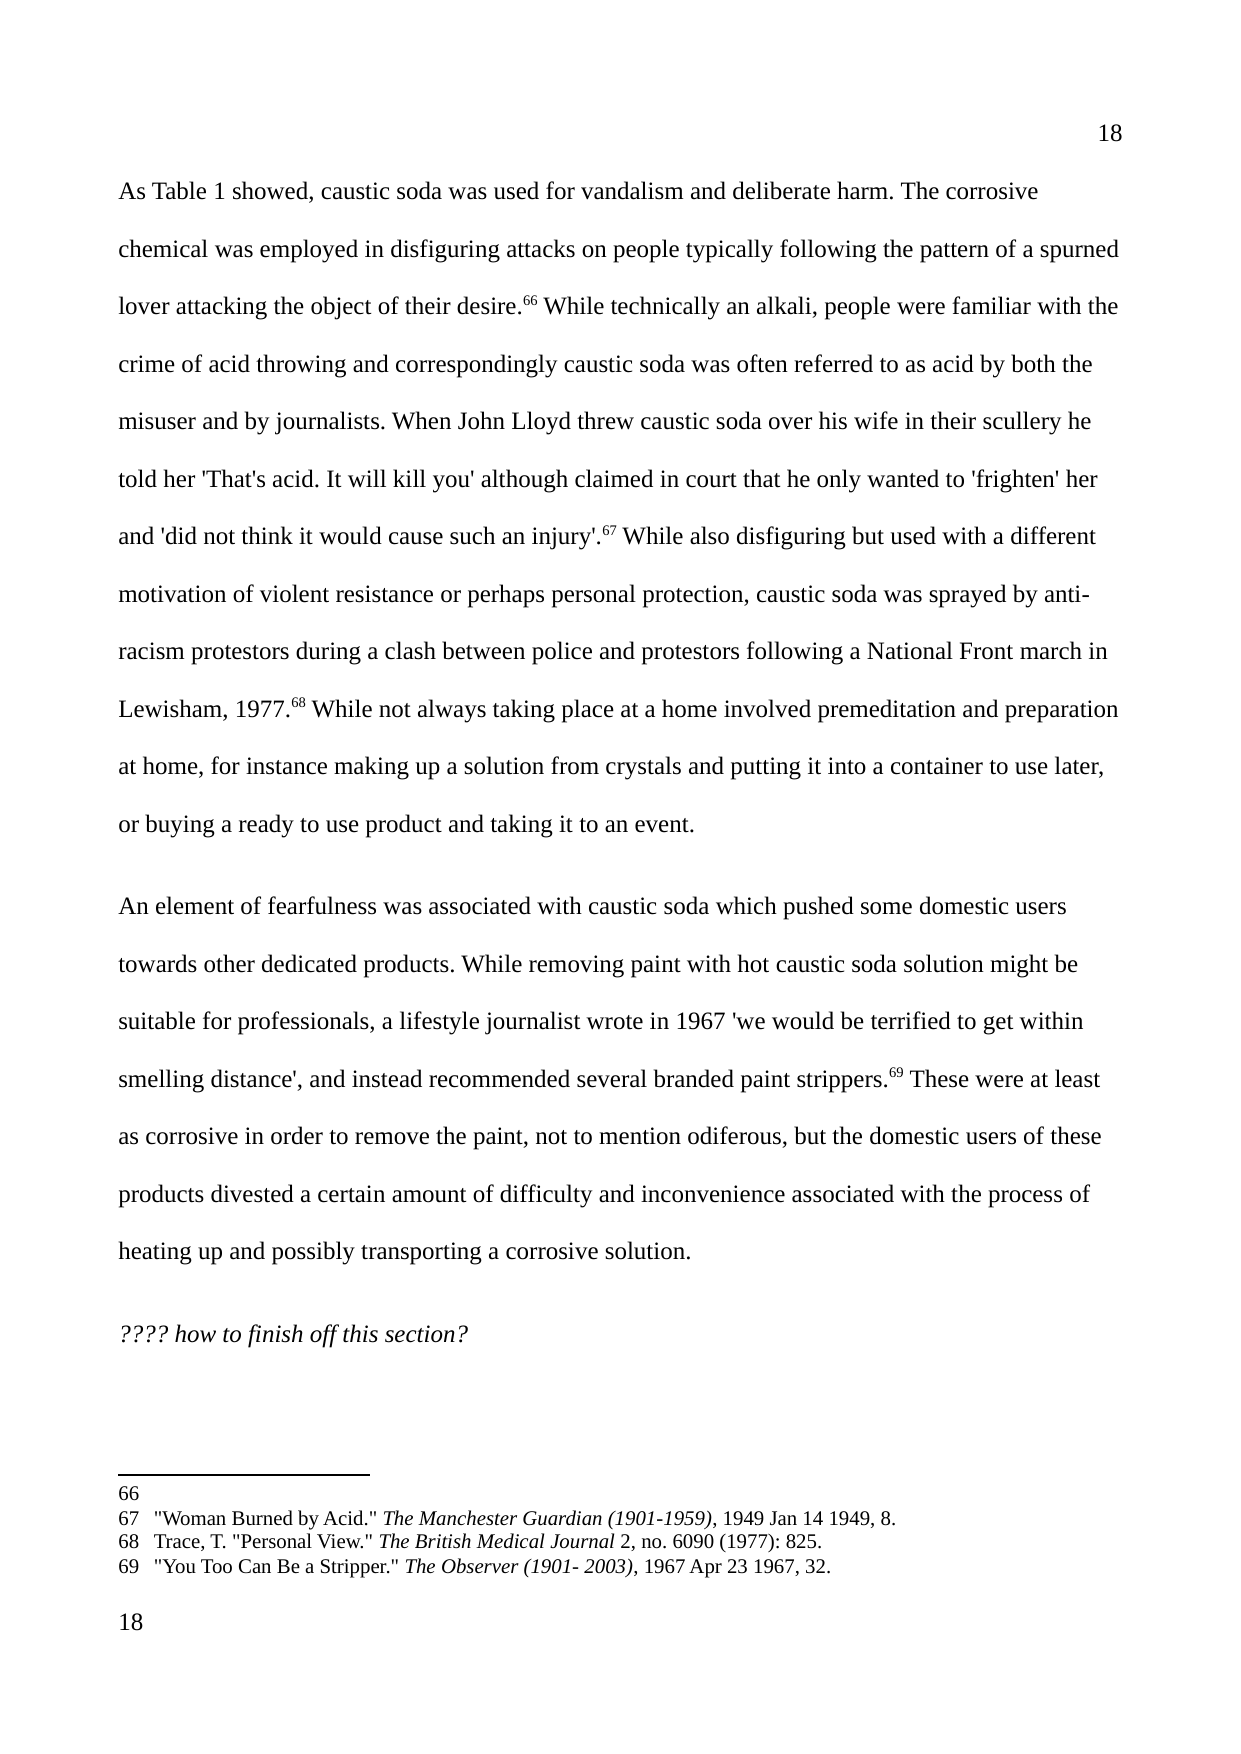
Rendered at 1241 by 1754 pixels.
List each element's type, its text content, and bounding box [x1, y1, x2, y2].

text As Table 1 showed, caustic soda was used for vandalism and deliberate harm. The corrosive chemical was employed in disfiguring attacks on people typically following the pattern of a spurned lover attacking the object of their desire. While technically an alkali, people were familiar with the crime of acid throwing and correspondingly caustic soda was often referred to as acid by both the misuser and by journalists. When John Lloyd threw caustic soda over his wife in their scullery he told her 'That's acid. It will kill you' although claimed in court that he only wanted to 'frighten' her and 'did not think it would cause such an injury'. While also disfiguring but used with a different motivation of violent resistance or perhaps personal protection, caustic soda was sprayed by anti-racism protestors during a clash between police and protestors following a National Front march in Lewisham, 1977. While not always taking place at a home involved premeditation and preparation at home, for instance making up a solution from crystals and putting it into a container to use later, or buying a ready to use product and taking it to an event. [118, 176, 1122, 838]
text An element of fearfulness was associated with caustic soda which pushed some domestic users towards other dedicated products. While removing paint with hot caustic soda solution might be suitable for professionals, a lifestyle journalist wrote in 1967 'we would be terrified to get within smelling distance', and instead recommended several branded paint strippers. These were at least as corrosive in order to remove the paint, not to mention odiferous, but the domestic users of these products divested a certain amount of difficulty and inconvenience associated with the process of heating up and possibly transporting a corrosive solution. [118, 891, 1122, 1265]
text "You Too Can Be a Stripper." The Observer (1901- 2003), 1967 Apr 23 1967, 32. [118, 1553, 1122, 1578]
text "Woman Burned by Acid." The Manchester Guardian (1901-1959), 1949 Jan 14 1949, 8. [118, 1505, 1122, 1529]
text ???? how to finish off this section? [118, 1319, 1122, 1348]
text Trace, T. "Personal View." The British Medical Journal 2, no. 6090 (1977): 825. [118, 1529, 1122, 1553]
